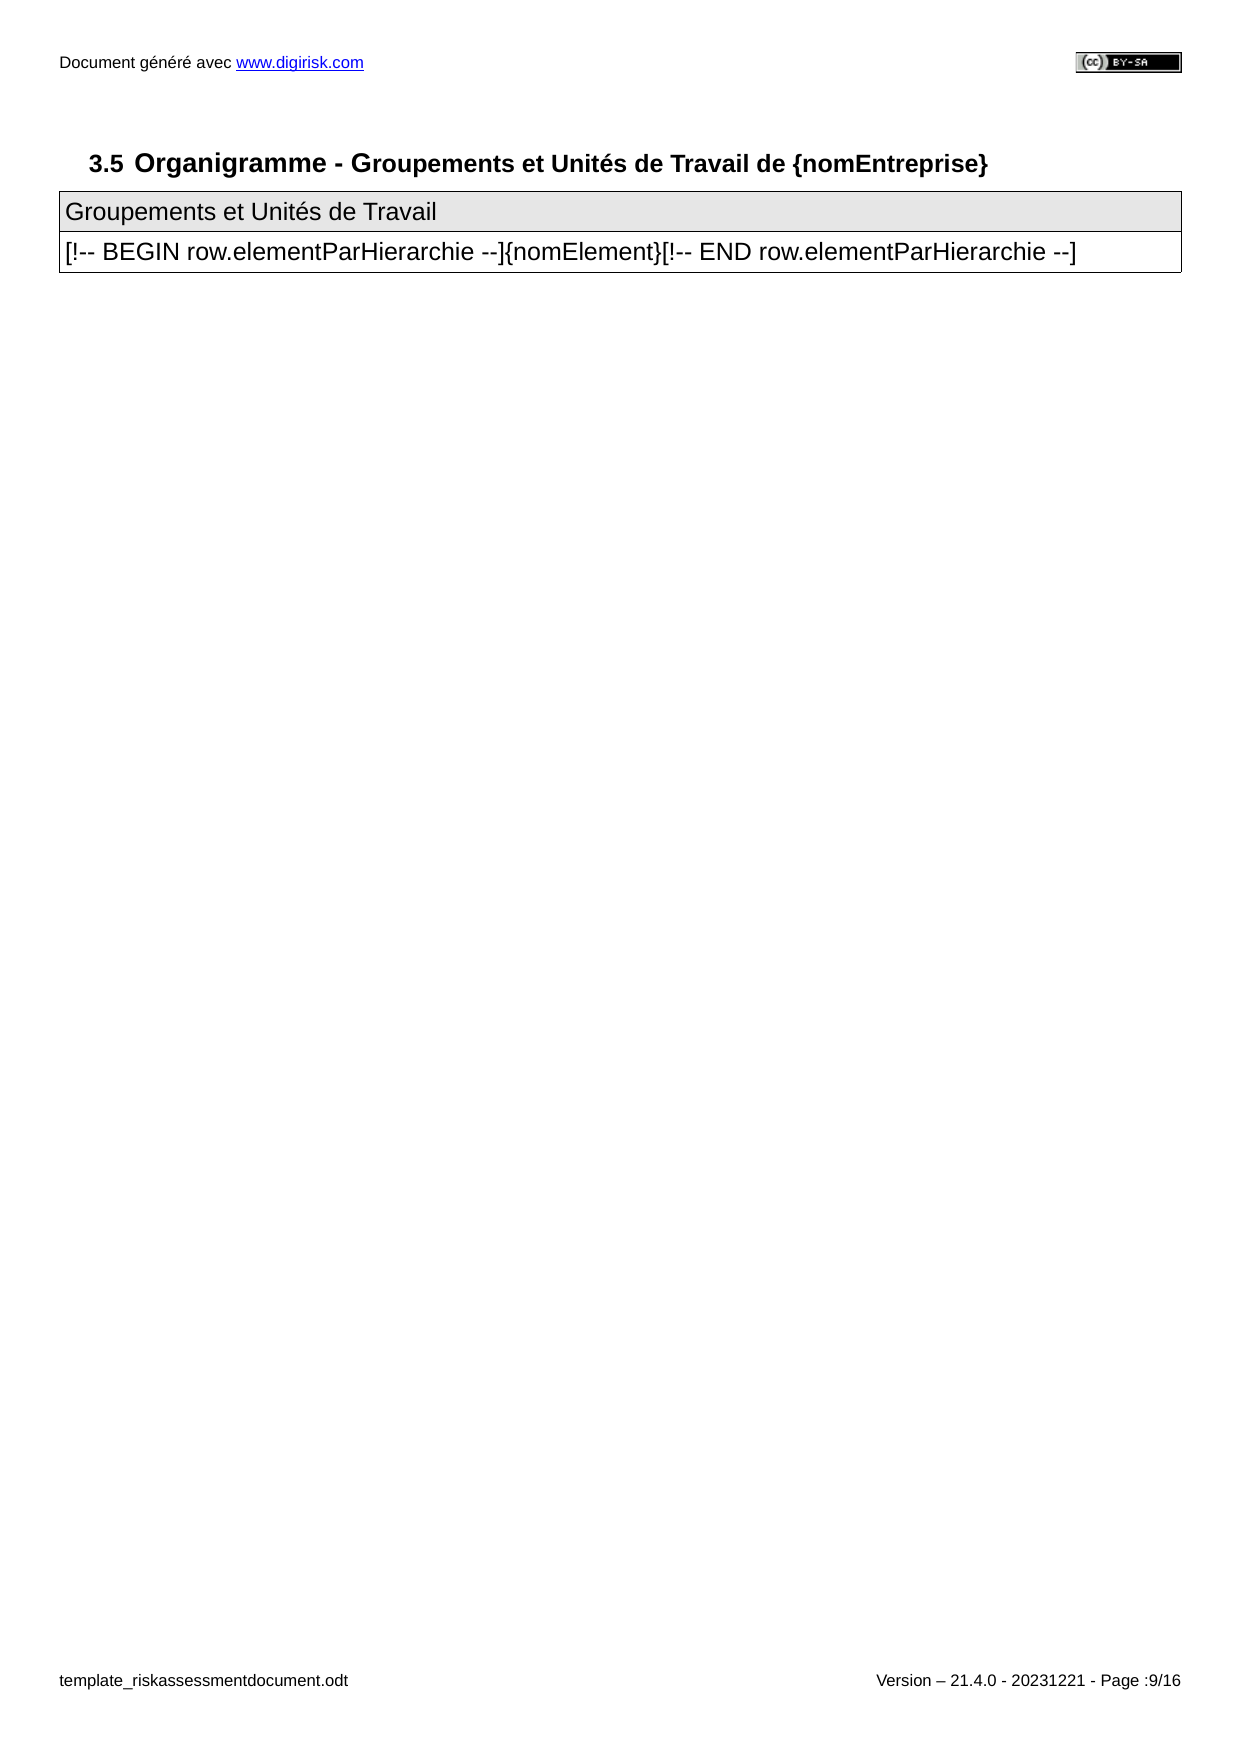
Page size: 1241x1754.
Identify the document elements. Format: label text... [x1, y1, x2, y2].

subtitle Organigramme - Groupements et Unités de Travail de {nomEntreprise} [89, 147, 1181, 178]
table_cell [!-- BEGIN row.elementParHierarchie --]{nomElement}[!-- END row.elementParHierarchie --] [60, 232, 1181, 272]
picture [1075, 52, 1182, 73]
table_header Groupements et Unités de Travail [60, 192, 1181, 231]
